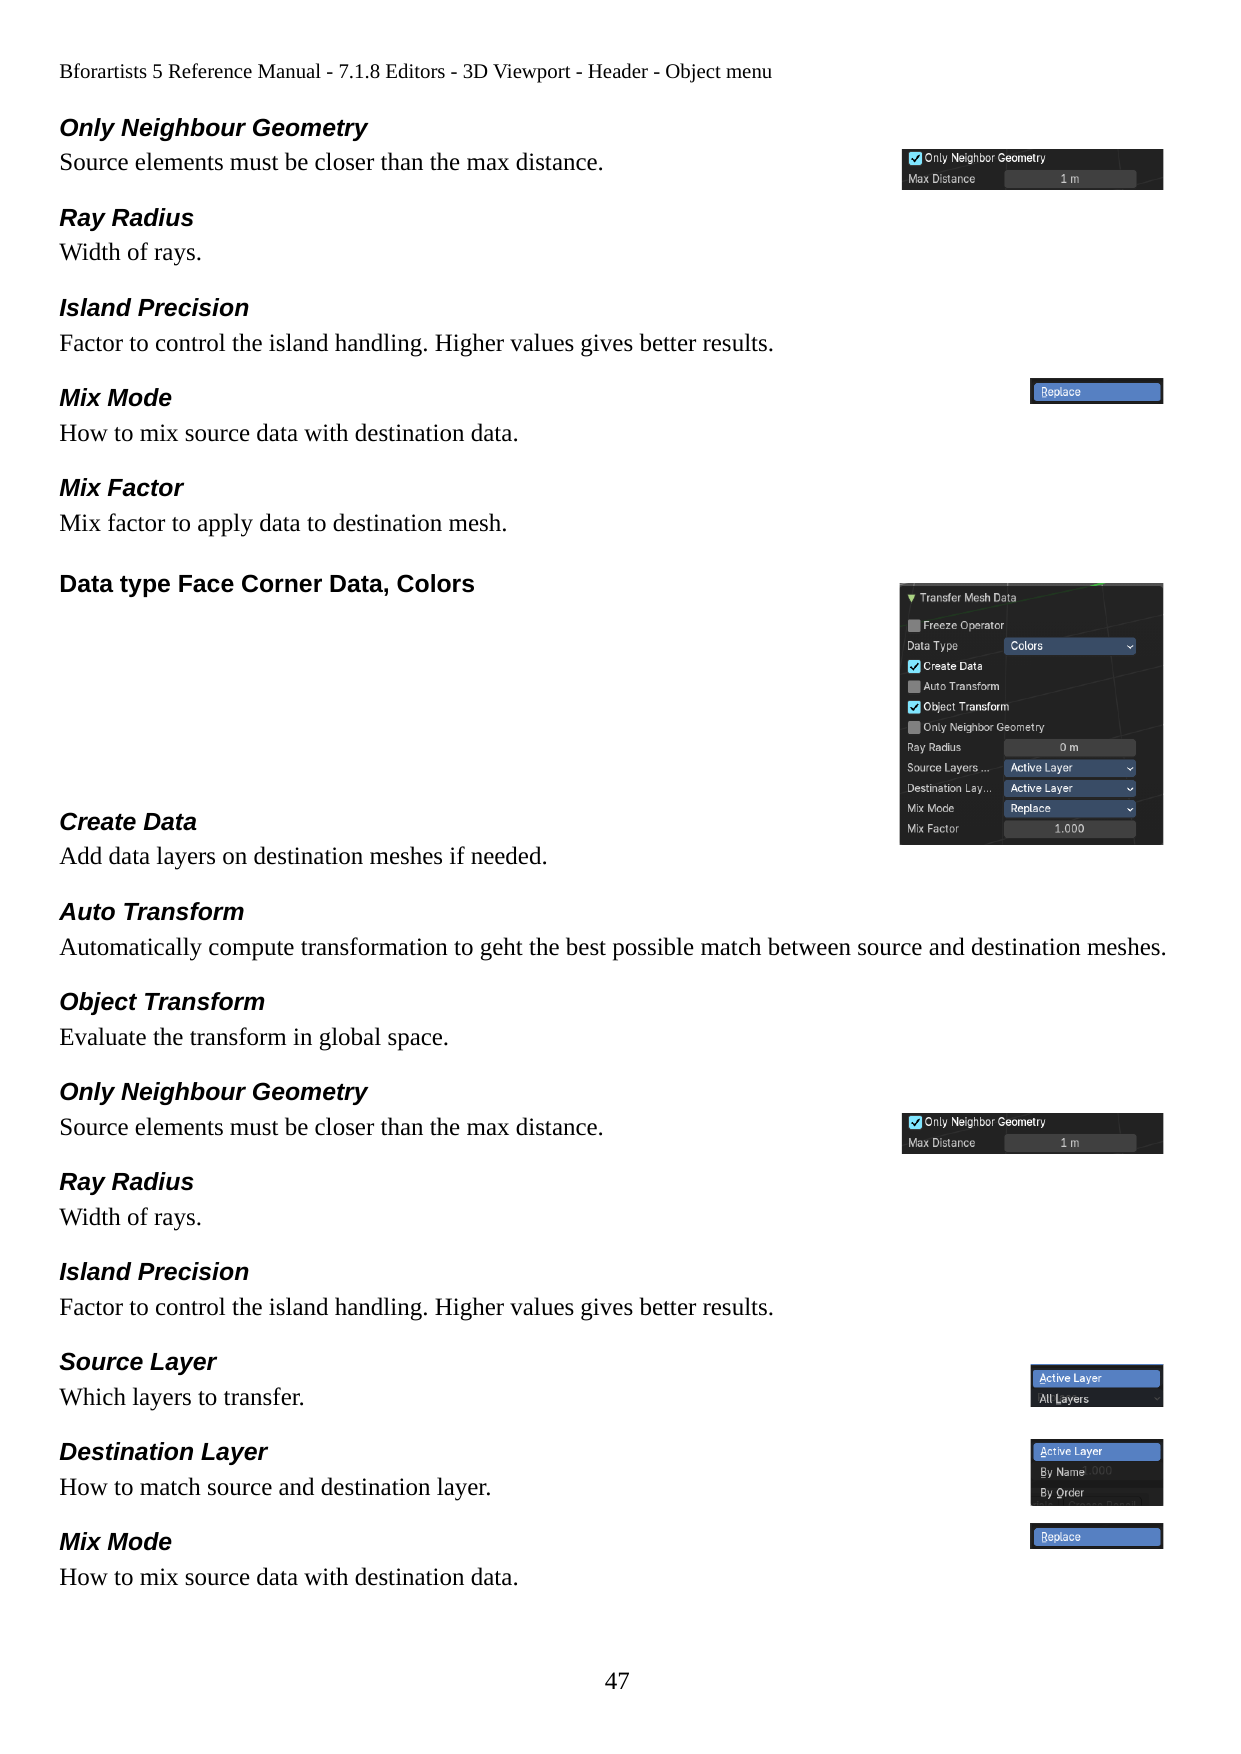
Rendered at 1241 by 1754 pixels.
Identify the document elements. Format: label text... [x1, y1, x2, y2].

subtitle Mix Mode [59, 383, 1181, 411]
text Width of rays. [59, 237, 1181, 266]
picture [1030, 378, 1164, 404]
text Factor to control the island handling. Higher values gives better results. [59, 328, 1181, 356]
text Add data layers on destination meshes if needed. [59, 841, 1181, 870]
subtitle Mix Factor [59, 473, 1181, 502]
subtitle Only Neighbour Geometry [59, 113, 1181, 141]
text Factor to control the island handling. Higher values gives better results. [59, 1292, 1181, 1321]
picture [901, 149, 1164, 190]
subtitle Only Neighbour Geometry [59, 1077, 1181, 1106]
text Which layers to transfer. [59, 1382, 1181, 1411]
picture [901, 1113, 1164, 1154]
text Evaluate the transform in global space. [59, 1022, 1181, 1050]
text Source elements must be closer than the max distance. [59, 1112, 1181, 1141]
subtitle [1164, 807, 1181, 835]
subtitle Ray Radius [59, 1167, 1181, 1196]
text How to mix source data with destination data. [59, 418, 1181, 446]
subtitle Data type Face Corner Data, Colors [59, 569, 1181, 598]
subtitle Source Layer [59, 1347, 1181, 1376]
text How to mix source data with destination data. [59, 1562, 1181, 1591]
text How to match source and destination layer. [59, 1472, 1030, 1501]
subtitle Object Transform [59, 987, 1181, 1015]
subtitle Create Data [59, 807, 899, 835]
picture [899, 583, 1164, 845]
subtitle Island Precision [59, 1257, 1181, 1286]
picture [1030, 1439, 1164, 1506]
subtitle Auto Transform [59, 897, 1181, 925]
subtitle Mix Mode [59, 1527, 1181, 1556]
subtitle Island Precision [59, 293, 1181, 321]
text Source elements must be closer than the max distance. [59, 147, 1181, 176]
picture [1030, 1523, 1164, 1549]
subtitle Destination Layer [59, 1437, 1181, 1466]
text Width of rays. [59, 1202, 1181, 1231]
text Automatically compute transformation to geht the best possible match between source and destination meshes. [59, 932, 1181, 960]
text Mix factor to apply data to destination mesh. [59, 508, 1181, 537]
picture [1030, 1364, 1164, 1407]
subtitle Ray Radius [59, 203, 1181, 231]
